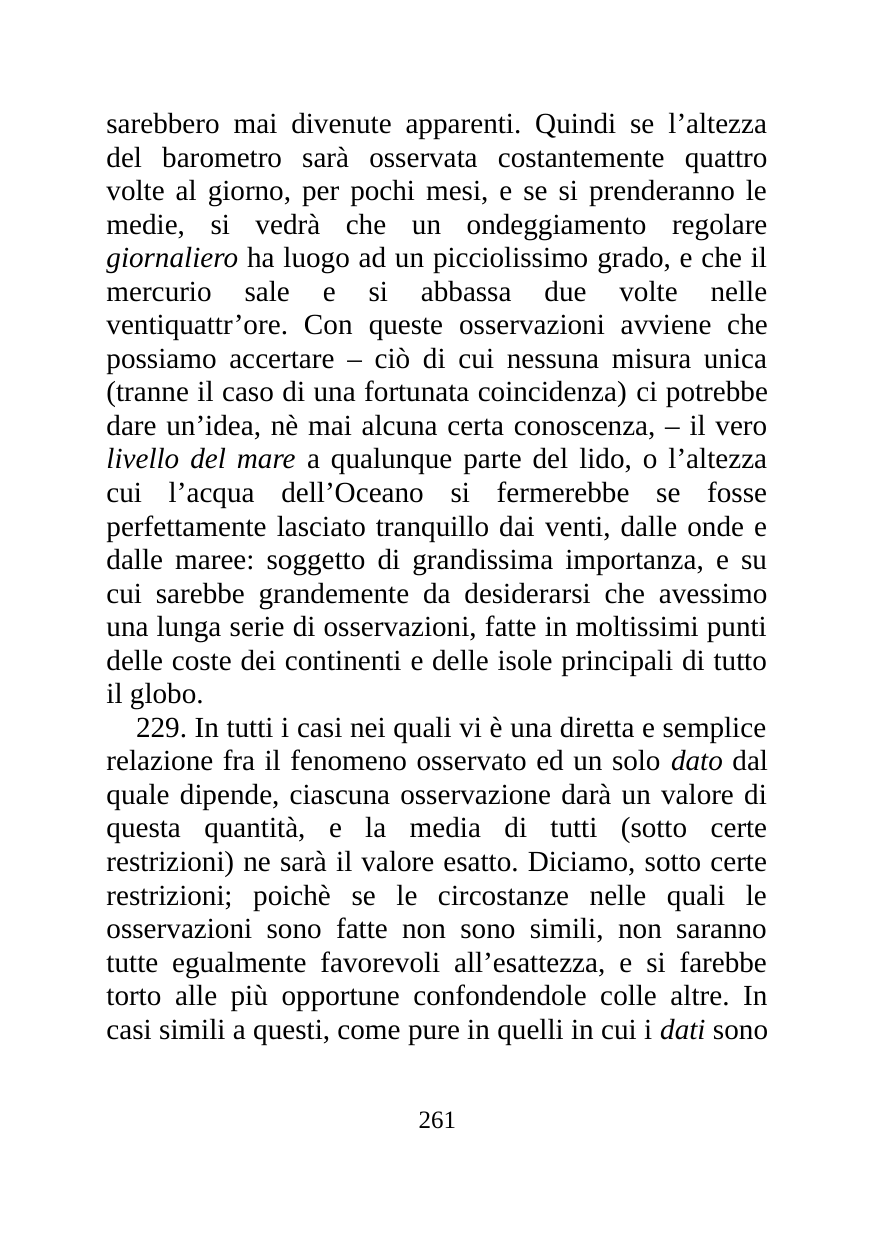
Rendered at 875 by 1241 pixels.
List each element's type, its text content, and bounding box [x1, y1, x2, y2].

text sarebbero mai divenute apparenti. Quindi se l’altezza del barometro sarà osservata costantemente quattro volte al giorno, per pochi mesi, e se si prenderanno le medie, si vedrà che un ondeggiamento regolare giornaliero ha luogo ad un picciolissimo grado, e che il mercurio sale e si abbassa due volte nelle ventiquattr’ore. Con queste osservazioni avviene che possiamo accertare – ciò di cui nessuna misura unica (tranne il caso di una fortunata coincidenza) ci potrebbe dare un’idea, nè mai alcuna certa conoscenza, – il vero livello del mare a qualunque parte del lido, o l’altezza cui l’acqua dell’Oceano si fermerebbe se fosse perfettamente lasciato tranquillo dai venti, dalle onde e dalle maree: soggetto di grandissima importanza, e su cui sarebbe grandemente da desiderarsi che avessimo una lunga serie di osservazioni, fatte in moltissimi punti delle coste dei continenti e delle isole principali di tutto il globo. [106, 106, 768, 710]
text 229. In tutti i casi nei quali vi è una diretta e semplice relazione fra il fenomeno osservato ed un solo dato dal quale dipende, ciascuna osservazione darà un valore di questa quantità, e la media di tutti (sotto certe restrizioni) ne sarà il valore esatto. Diciamo, sotto certe restrizioni; poichè se le circostanze nelle quali le osservazioni sono fatte non sono simili, non saranno tutte egualmente favorevoli all’esattezza, e si farebbe torto alle più opportune confondendole colle altre. In casi simili a questi, come pure in quelli in cui i dati sono [106, 710, 768, 1045]
